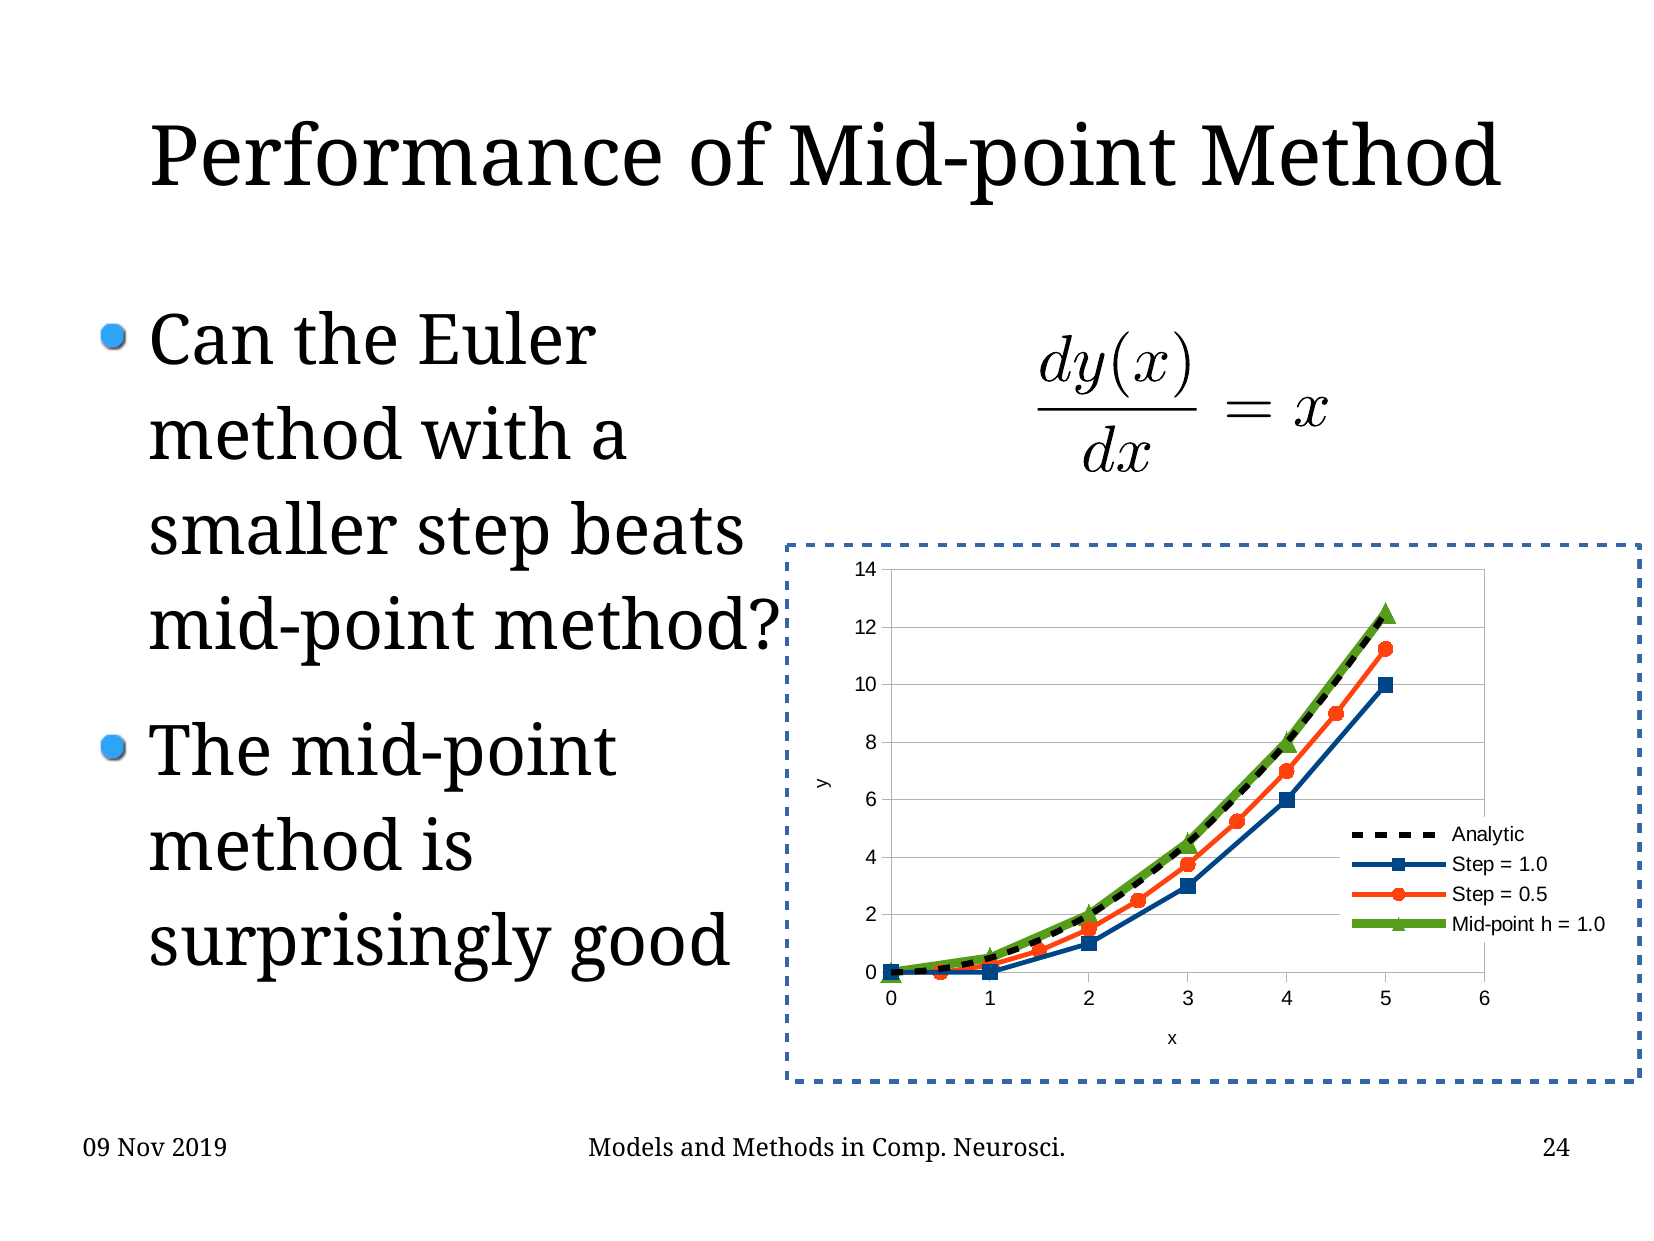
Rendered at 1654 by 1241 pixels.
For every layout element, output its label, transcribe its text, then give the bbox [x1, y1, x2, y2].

title Performance of Mid-point Method [82, 49, 1571, 257]
picture [1037, 331, 1331, 472]
chart [789, 547, 1638, 1079]
list Can the Euler method with a smaller step beats mid-point method? The mid-point method is surprisingly good [82, 290, 790, 1010]
